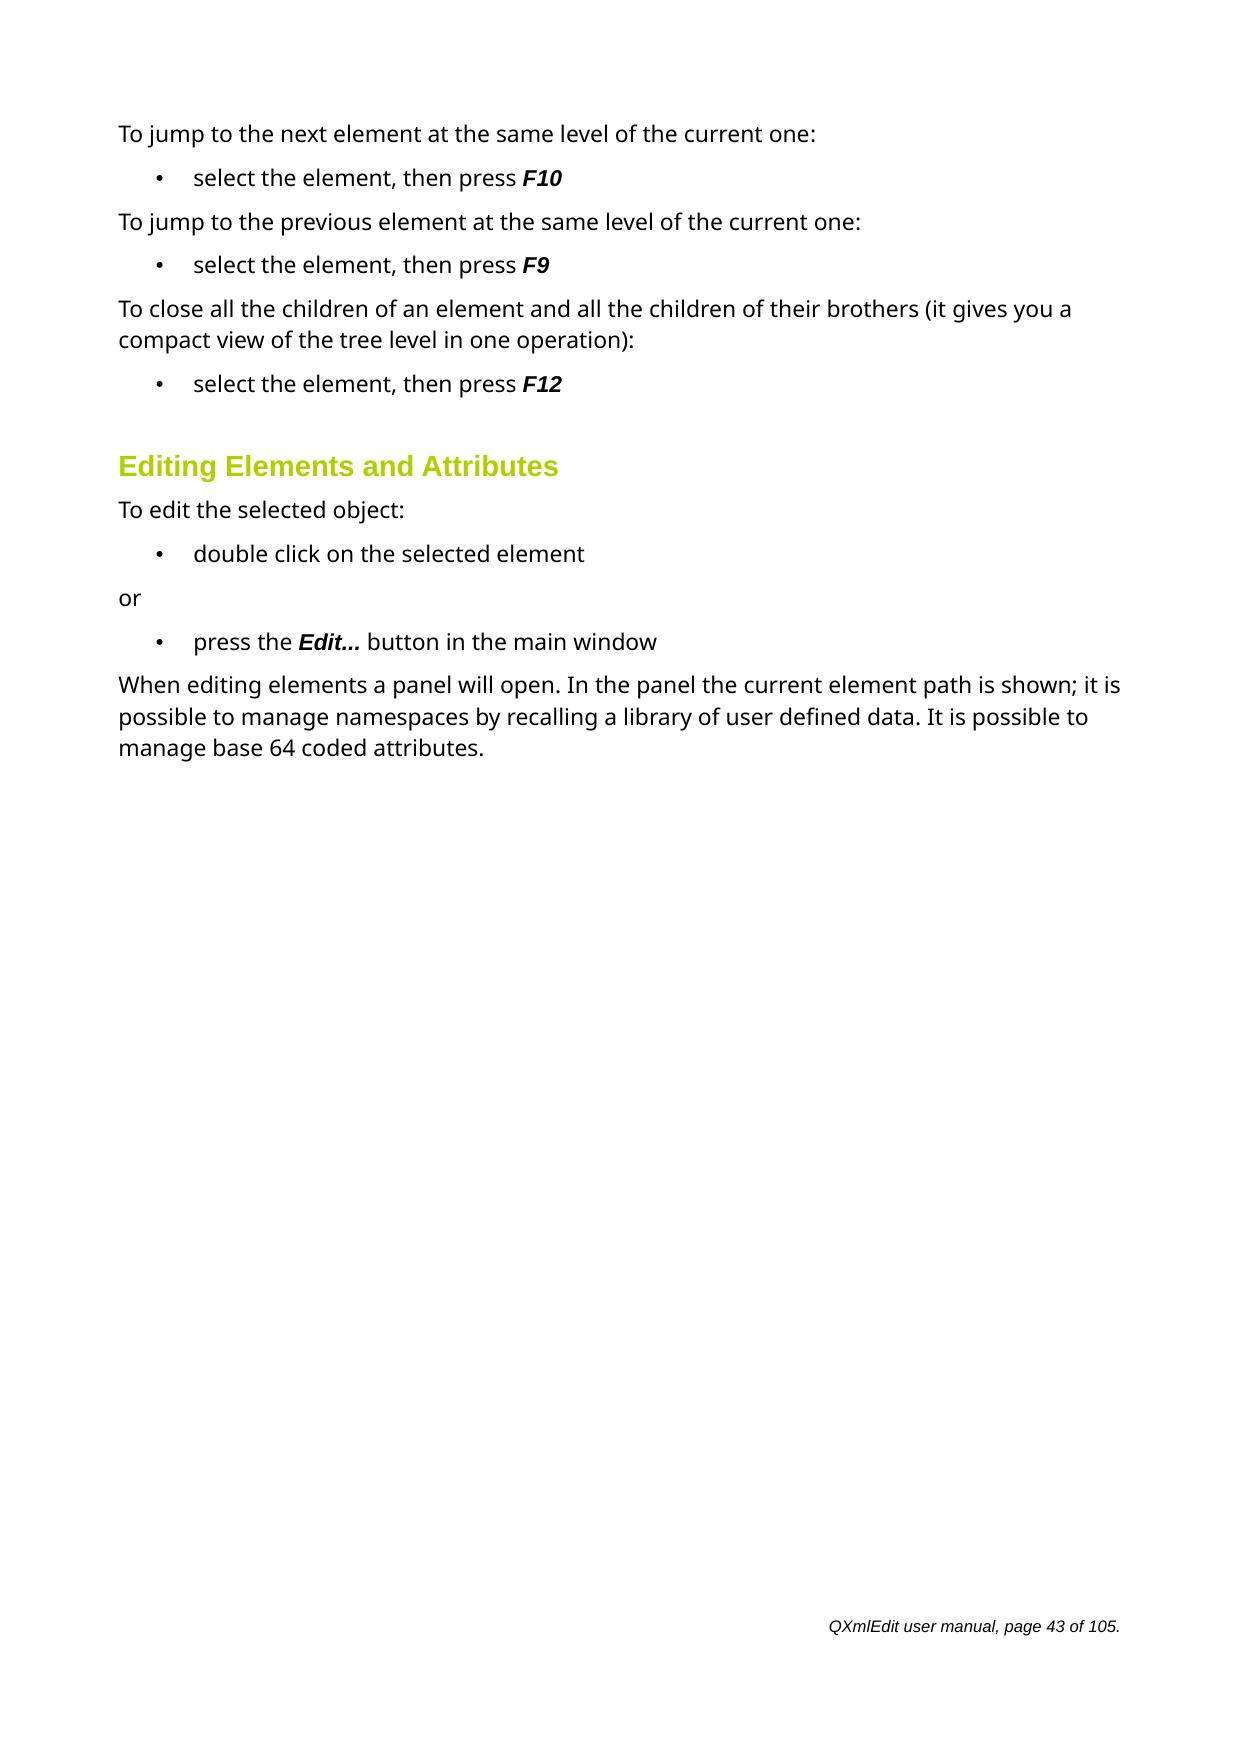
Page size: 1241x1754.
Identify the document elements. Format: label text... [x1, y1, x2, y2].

list select the element, then press F12 [156, 368, 1122, 399]
list select the element, then press F9 [156, 249, 1122, 281]
list press the Edit... button in the main window [156, 626, 1122, 657]
text To jump to the next element at the same level of the current one: [118, 118, 1122, 149]
text or [118, 582, 1122, 613]
text To close all the children of an element and all the children of their brothers (it gives you a compact view of the tree level in one operation): [118, 293, 1122, 356]
text To edit the selected object: [118, 494, 1122, 526]
subtitle Editing Elements and Attributes [118, 448, 1122, 482]
text To jump to the previous element at the same level of the current one: [118, 206, 1122, 237]
list double click on the selected element [156, 538, 1122, 569]
text When editing elements a panel will open. In the panel the current element path is shown; it is possible to manage namespaces by recalling a library of user defined data. It is possible to manage base 64 coded attributes. [118, 669, 1122, 763]
list select the element, then press F10 [156, 162, 1122, 193]
